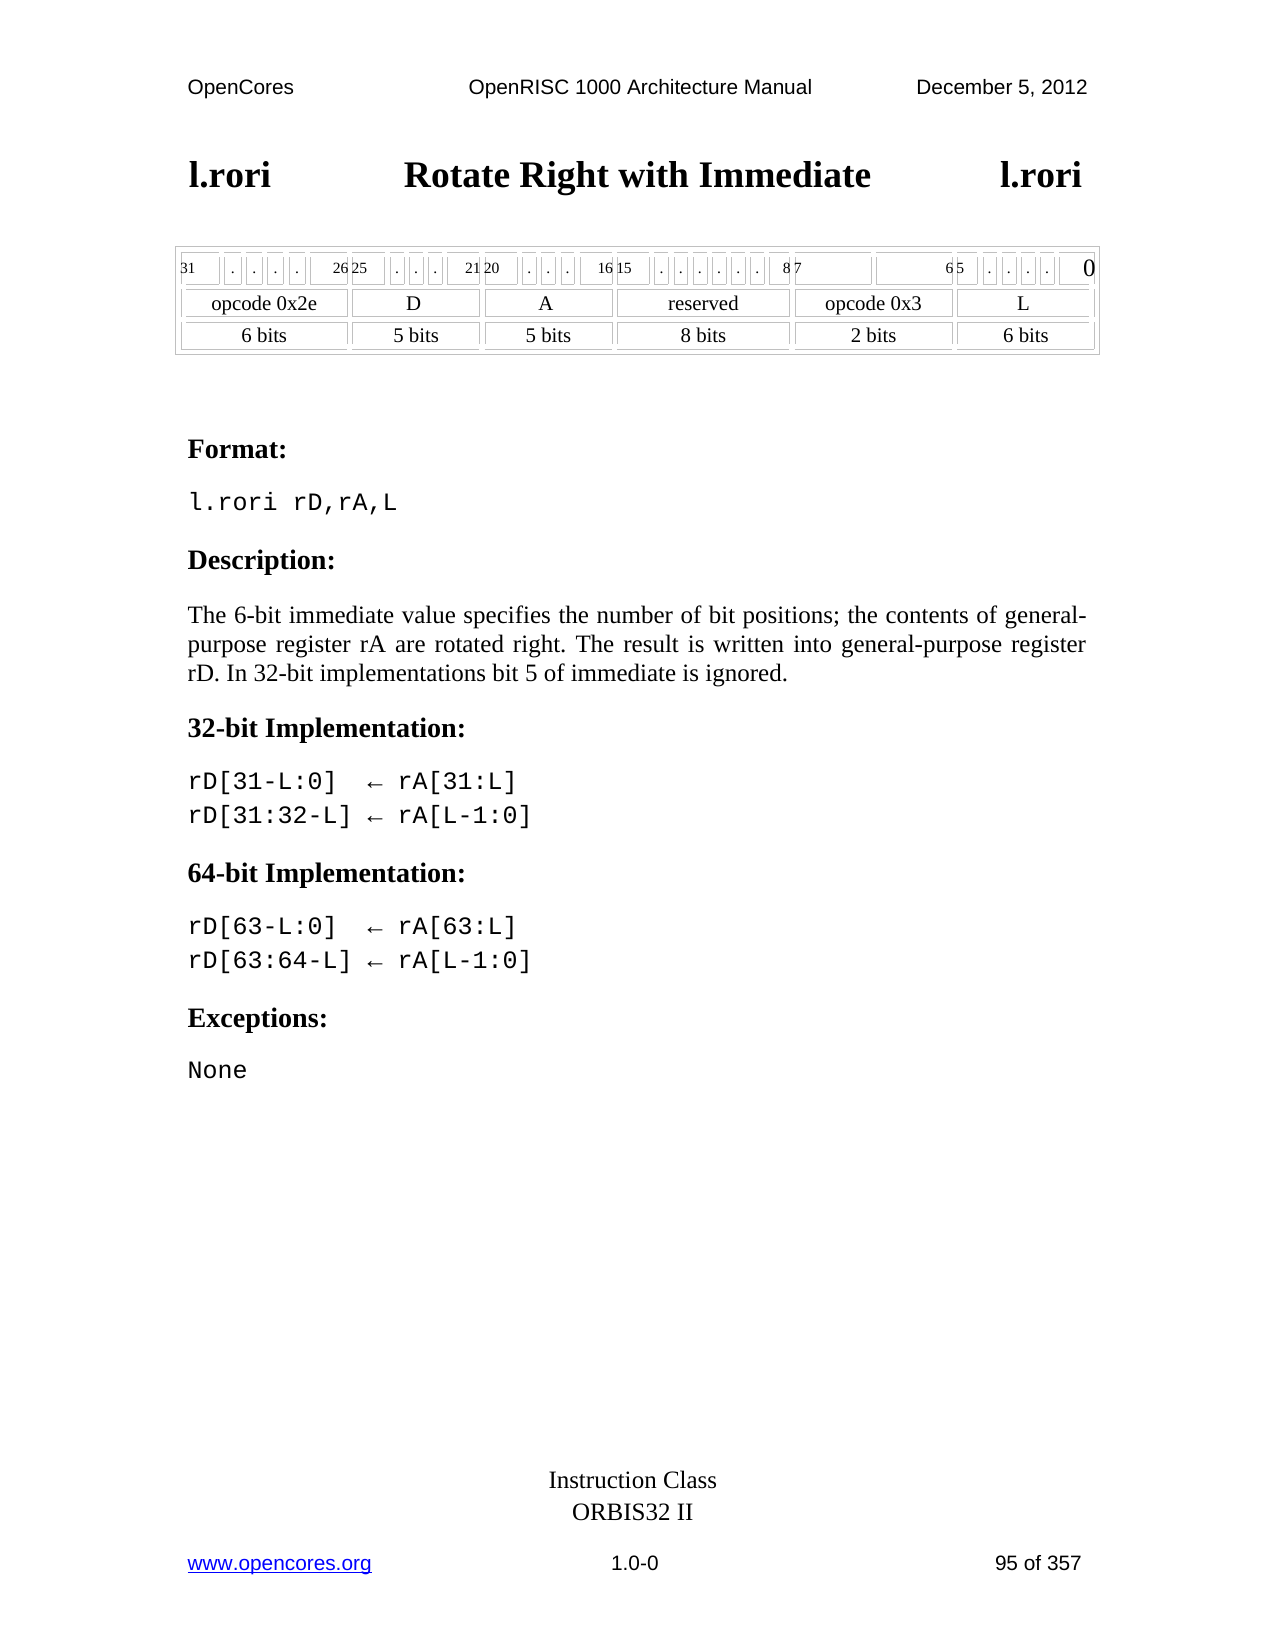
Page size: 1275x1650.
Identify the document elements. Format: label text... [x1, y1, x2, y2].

text None [187, 1058, 1087, 1086]
text 32-bit Implementation: [187, 712, 1087, 744]
text l.rori rD,rA,L [187, 489, 1087, 518]
text Description: [187, 543, 1087, 575]
text The 6-bit immediate value specifies the number of bit positions; the contents of general-purpose register rA are rotated right. The result is written into general-purpose register rD. In 32-bit implementations bit 5 of immediate is ignored. [187, 600, 1087, 687]
text rD[63-L:0] ← rA[63:L] rD[63:64-L] ← rA[L-1:0] [187, 913, 1087, 976]
text Format: [187, 432, 1087, 464]
text Exceptions: [187, 1001, 1087, 1033]
text rD[31-L:0] ← rA[31:L] rD[31:32-L] ← rA[L-1:0] [187, 769, 1087, 831]
text 64-bit Implementation: [187, 856, 1087, 888]
